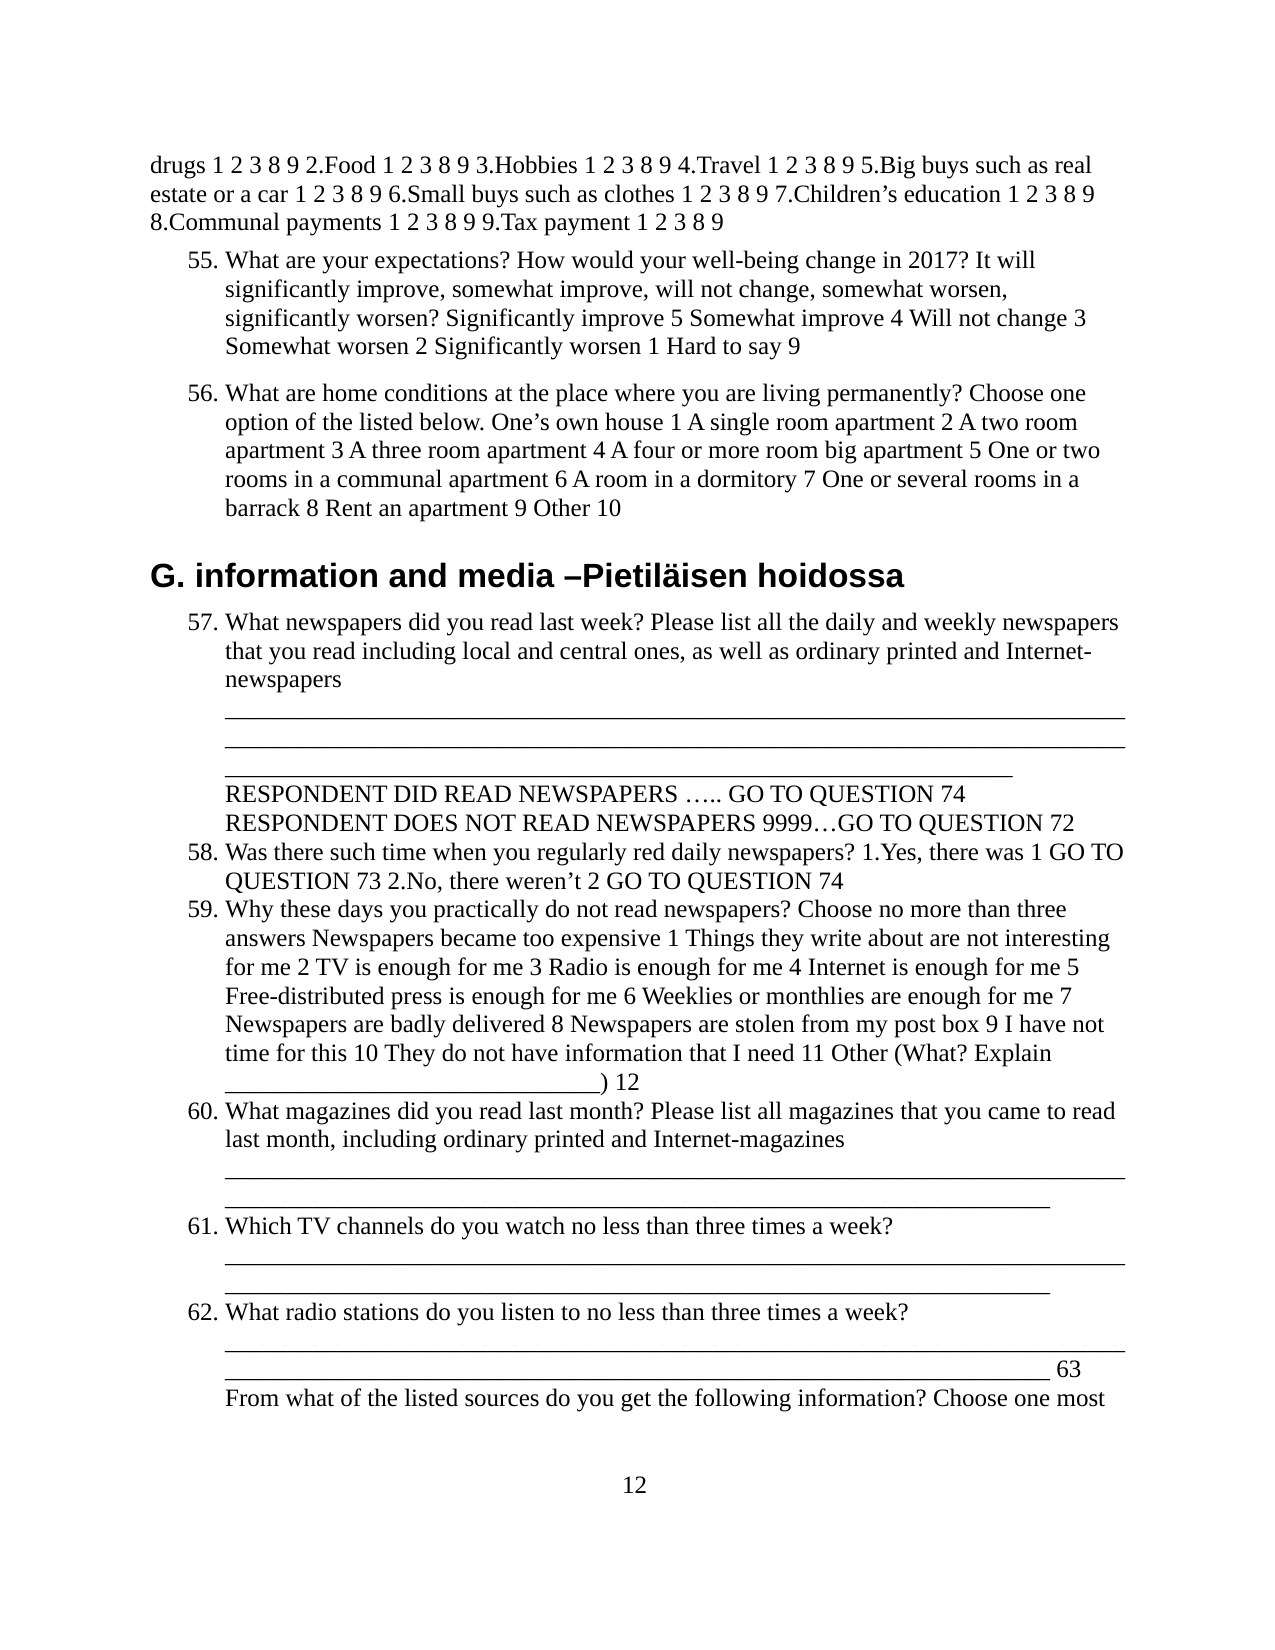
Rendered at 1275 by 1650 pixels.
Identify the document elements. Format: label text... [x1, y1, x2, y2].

list Was there such time when you regularly red daily newspapers? 1.Yes, there was 1 GO TO QUESTION 73 2.No, there weren’t 2 GO TO QUESTION 74 [187, 837, 1125, 894]
list Why these days you practically do not read newspapers? Choose no more than three answers Newspapers became too expensive 1 Things they write about are not interesting for me 2 TV is enough for me 3 Radio is enough for me 4 Internet is enough for me 5 Free-distributed press is enough for me 6 Weeklies or monthlies are enough for me 7 Newspapers are badly delivered 8 Newspapers are stolen from my post box 9 I have not time for this 10 They do not have information that I need 11 Other (What? Explain ______________________________) 12 [187, 894, 1125, 1096]
list What magazines did you read last month? Please list all magazines that you came to read last month, including ordinary printed and Internet-magazines __________________________________________________________________________________________________________________________________________ [187, 1096, 1125, 1211]
list Which TV channels do you watch no less than three times a week? __________________________________________________________________________________________________________________________________________ [187, 1211, 1125, 1297]
list What newspapers did you read last week? Please list all the daily and weekly newspapers that you read including local and central ones, as well as ordinary printed and Internet-newspapers _______________________________________________________________________________________________________________________________________________________________________________________________________________ RESPONDENT DID READ NEWSPAPERS ….. GO TO QUESTION 74 RESPONDENT DOES NOT READ NEWSPAPERS 9999…GO TO QUESTION 72 [187, 607, 1125, 837]
list What are home conditions at the place where you are living permanently? Choose one option of the listed below. One’s own house 1 A single room apartment 2 A two room apartment 3 A three room apartment 4 A four or more room big apartment 5 One or two rooms in a communal apartment 6 A room in a dormitory 7 One or several rooms in a barrack 8 Rent an apartment 9 Other 10 [187, 378, 1125, 522]
text drugs 1 2 3 8 9 2.Food 1 2 3 8 9 3.Hobbies 1 2 3 8 9 4.Travel 1 2 3 8 9 5.Big buys such as real estate or a car 1 2 3 8 9 6.Small buys such as clothes 1 2 3 8 9 7.Children’s education 1 2 3 8 9 8.Communal payments 1 2 3 8 9 9.Tax payment 1 2 3 8 9 [150, 150, 1125, 236]
subtitle G. information and media –Pietiläisen hoidossa [150, 556, 1125, 594]
list What radio stations do you listen to no less than three times a week? __________________________________________________________________________________________________________________________________________ 63 From what of the listed sources do you get the following information? Choose one most [187, 1297, 1125, 1412]
list What are your expectations? How would your well-being change in 2017? It will significantly improve, somewhat improve, will not change, somewhat worsen, significantly worsen? Significantly improve 5 Somewhat improve 4 Will not change 3 Somewhat worsen 2 Significantly worsen 1 Hard to say 9 [187, 245, 1125, 360]
